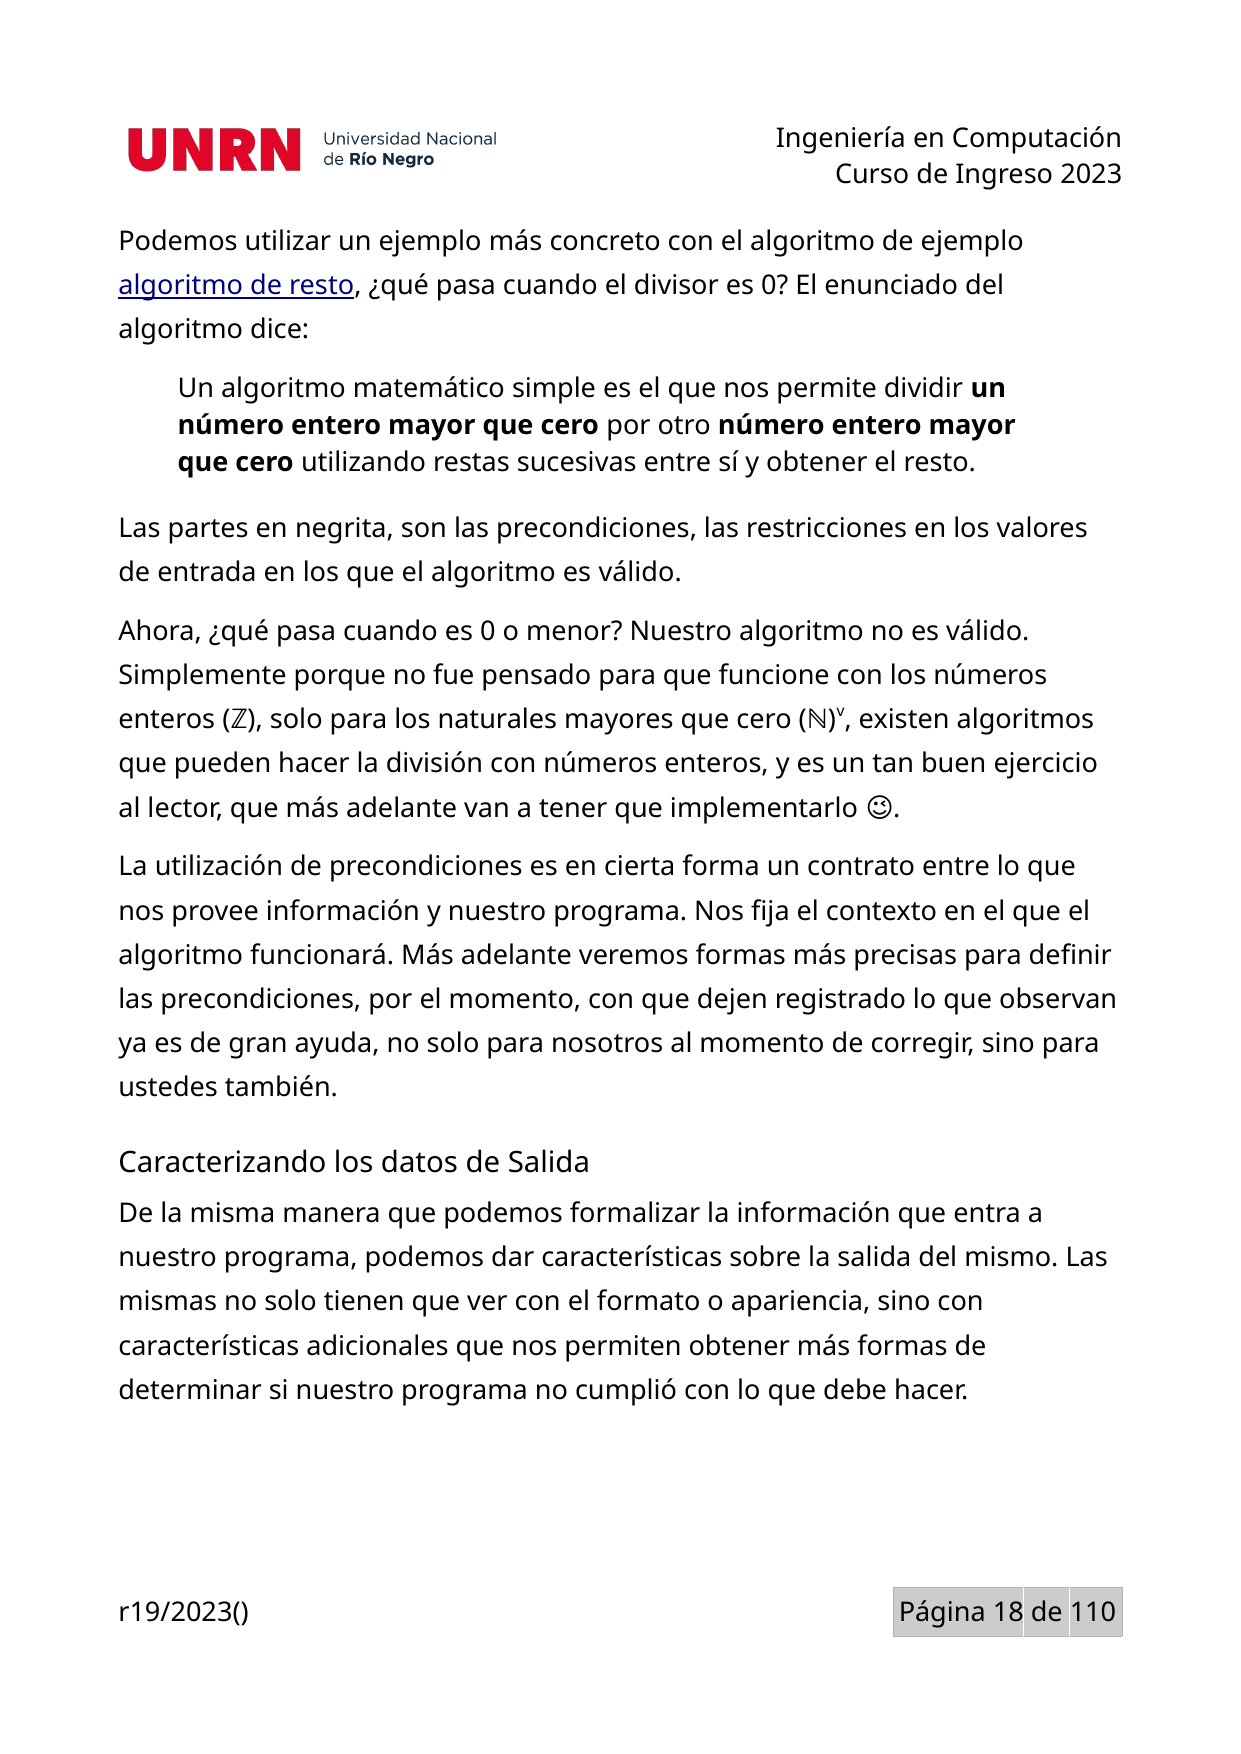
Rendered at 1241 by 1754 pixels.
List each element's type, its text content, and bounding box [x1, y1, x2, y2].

text Las partes en negrita, son las precondiciones, las restricciones en los valores de entrada en los que el algoritmo es válido. [118, 508, 1122, 589]
picture [118, 118, 505, 180]
text Podemos utilizar un ejemplo más concreto con el algoritmo de ejemplo algoritmo de resto, ¿qué pasa cuando el divisor es 0? El enunciado del algoritmo dice: [118, 221, 1122, 347]
text Ahora, ¿qué pasa cuando es 0 o menor? Nuestro algoritmo no es válido. Simplemente porque no fue pensado para que funcione con los números enteros (ℤ), solo para los naturales mayores que cero (ℕ), existen algoritmos que pueden hacer la división con números enteros, y es un tan buen ejercicio al lector, que más adelante van a tener que implementarlo 😉. [118, 611, 1122, 825]
text La utilización de precondiciones es en cierta forma un contrato entre lo que nos provee información y nuestro programa. Nos fija el contexto en el que el algoritmo funcionará. Más adelante veremos formas más precisas para definir las precondiciones, por el momento, con que dejen registrado lo que observan ya es de gran ayuda, no solo para nosotros al momento de corregir, sino para ustedes también. [118, 847, 1122, 1104]
text De la misma manera que podemos formalizar la información que entra a nuestro programa, podemos dar características sobre la salida del mismo. Las mismas no solo tienen que ver con el formato o apariencia, sino con características adicionales que nos permiten obtener más formas de determinar si nuestro programa no cumplió con lo que debe hacer. [118, 1193, 1122, 1407]
text Un algoritmo matemático simple es el que nos permite dividir un número entero mayor que cero por otro número entero mayor que cero utilizando restas sucesivas entre sí y obtener el resto. [177, 368, 1063, 479]
subtitle Caracterizando los datos de Salida [118, 1141, 1122, 1181]
